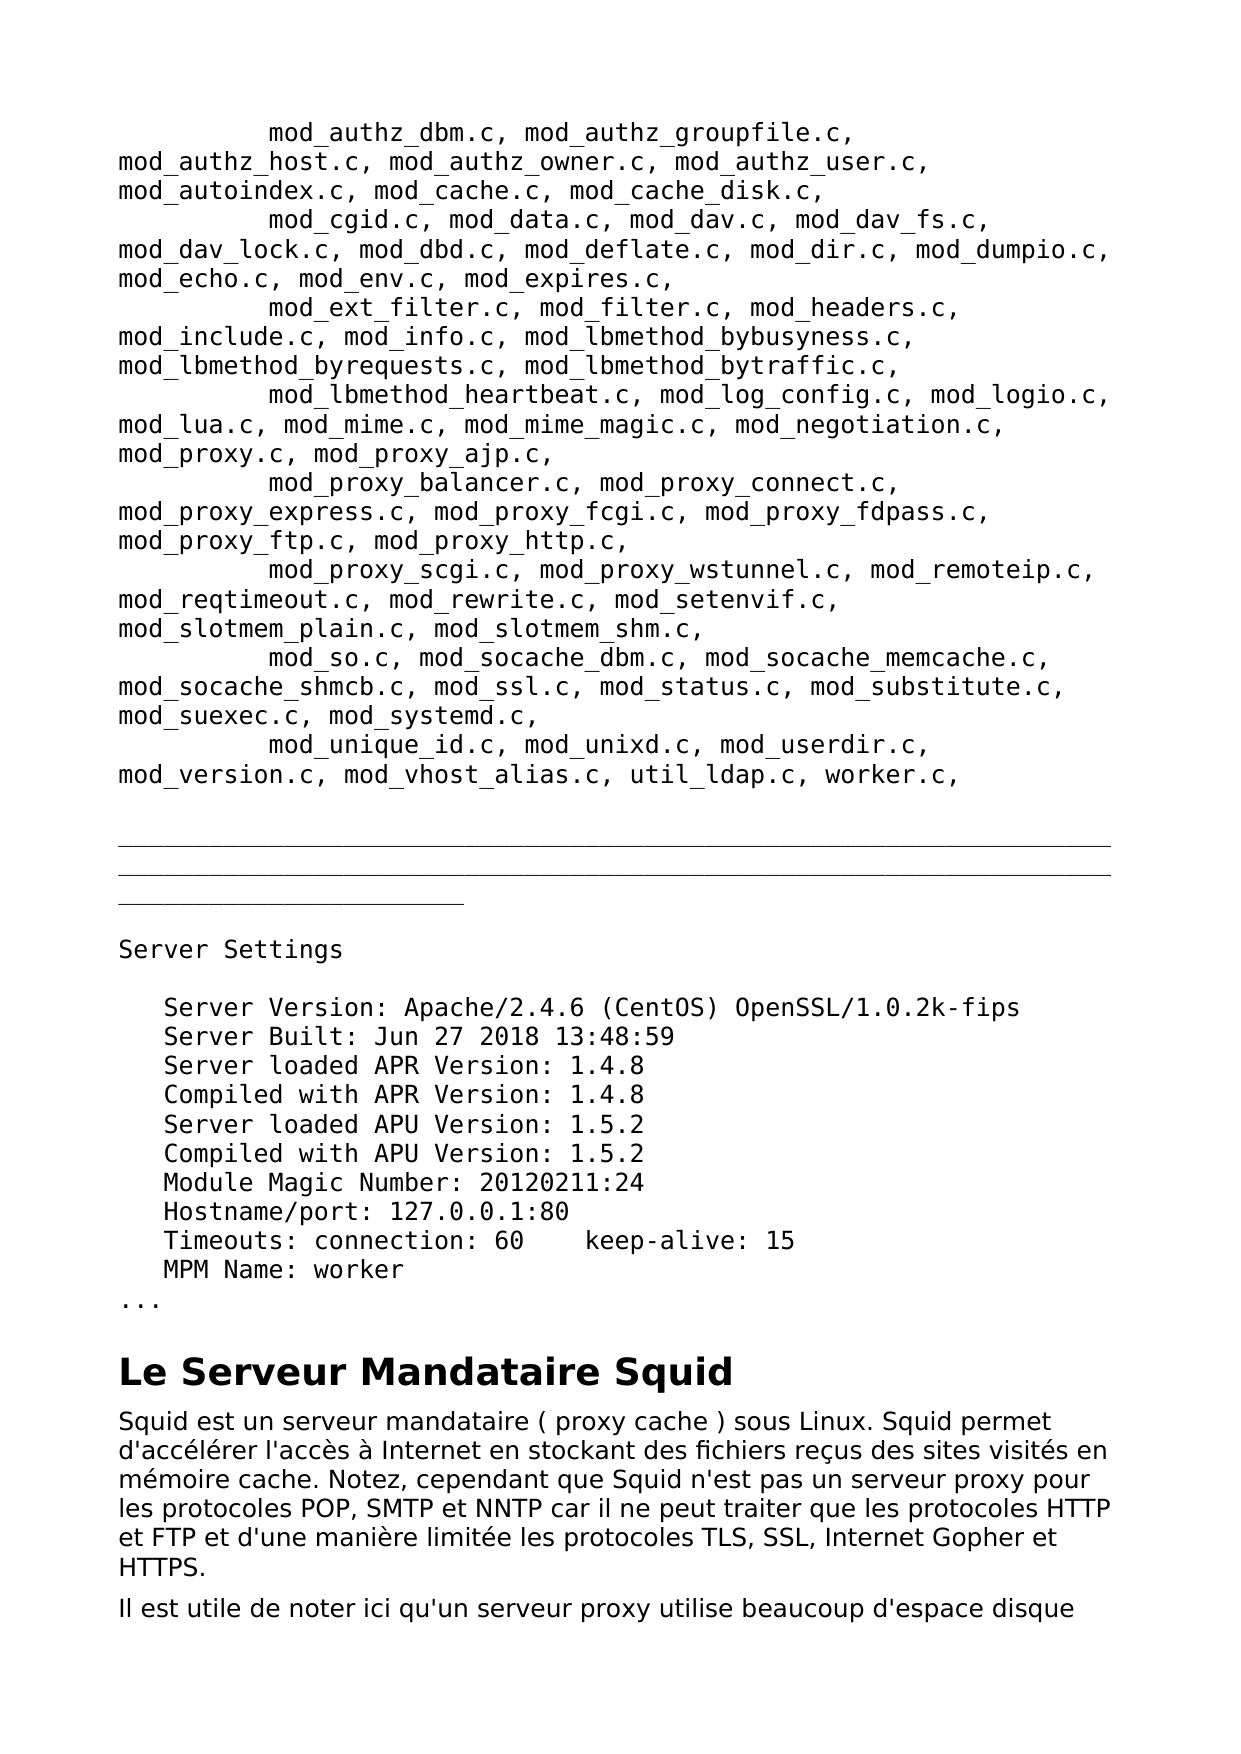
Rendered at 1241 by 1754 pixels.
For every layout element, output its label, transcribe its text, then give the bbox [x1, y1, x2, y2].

text Squid est un serveur mandataire ( proxy cache ) sous Linux. Squid permet d'accélérer l'accès à Internet en stockant des fichiers reçus des sites visités en mémoire cache. Notez, cependant que Squid n'est pas un serveur proxy pour les protocoles POP, SMTP et NNTP car il ne peut traiter que les protocoles HTTP et FTP et d'une manière limitée les protocoles TLS, SSL, Internet Gopher et HTTPS. [118, 1407, 1122, 1582]
text mod_authz_dbm.c, mod_authz_groupfile.c, mod_authz_host.c, mod_authz_owner.c, mod_authz_user.c, mod_autoindex.c, mod_cache.c, mod_cache_disk.c, mod_cgid.c, mod_data.c, mod_dav.c, mod_dav_fs.c, mod_dav_lock.c, mod_dbd.c, mod_deflate.c, mod_dir.c, mod_dumpio.c, mod_echo.c, mod_env.c, mod_expires.c, mod_ext_filter.c, mod_filter.c, mod_headers.c, mod_include.c, mod_info.c, mod_lbmethod_bybusyness.c, mod_lbmethod_byrequests.c, mod_lbmethod_bytraffic.c, mod_lbmethod_heartbeat.c, mod_log_config.c, mod_logio.c, mod_lua.c, mod_mime.c, mod_mime_magic.c, mod_negotiation.c, mod_proxy.c, mod_proxy_ajp.c, mod_proxy_balancer.c, mod_proxy_connect.c, mod_proxy_express.c, mod_proxy_fcgi.c, mod_proxy_fdpass.c, mod_proxy_ftp.c, mod_proxy_http.c, mod_proxy_scgi.c, mod_proxy_wstunnel.c, mod_remoteip.c, mod_reqtimeout.c, mod_rewrite.c, mod_setenvif.c, mod_slotmem_plain.c, mod_slotmem_shm.c, mod_so.c, mod_socache_dbm.c, mod_socache_memcache.c, mod_socache_shmcb.c, mod_ssl.c, mod_status.c, mod_substitute.c, mod_suexec.c, mod_systemd.c, mod_unique_id.c, mod_unixd.c, mod_userdir.c, mod_version.c, mod_vhost_alias.c, util_ldap.c, worker.c, ___________________________________________________________________________________________________________________________________________________________ Server Settings Server Version: Apache/2.4.6 (CentOS) OpenSSL/1.0.2k-fips Server Built: Jun 27 2018 13:48:59 Server loaded APR Version: 1.4.8 Compiled with APR Version: 1.4.8 Server loaded APU Version: 1.5.2 Compiled with APU Version: 1.5.2 Module Magic Number: 20120211:24 Hostname/port: 127.0.0.1:80 Timeouts: connection: 60 keep-alive: 15 MPM Name: worker ... [118, 118, 1122, 1314]
subtitle Le Serveur Mandataire Squid [118, 1351, 1122, 1394]
text Il est utile de noter ici qu'un serveur proxy utilise beaucoup d'espace disque [118, 1594, 1122, 1623]
